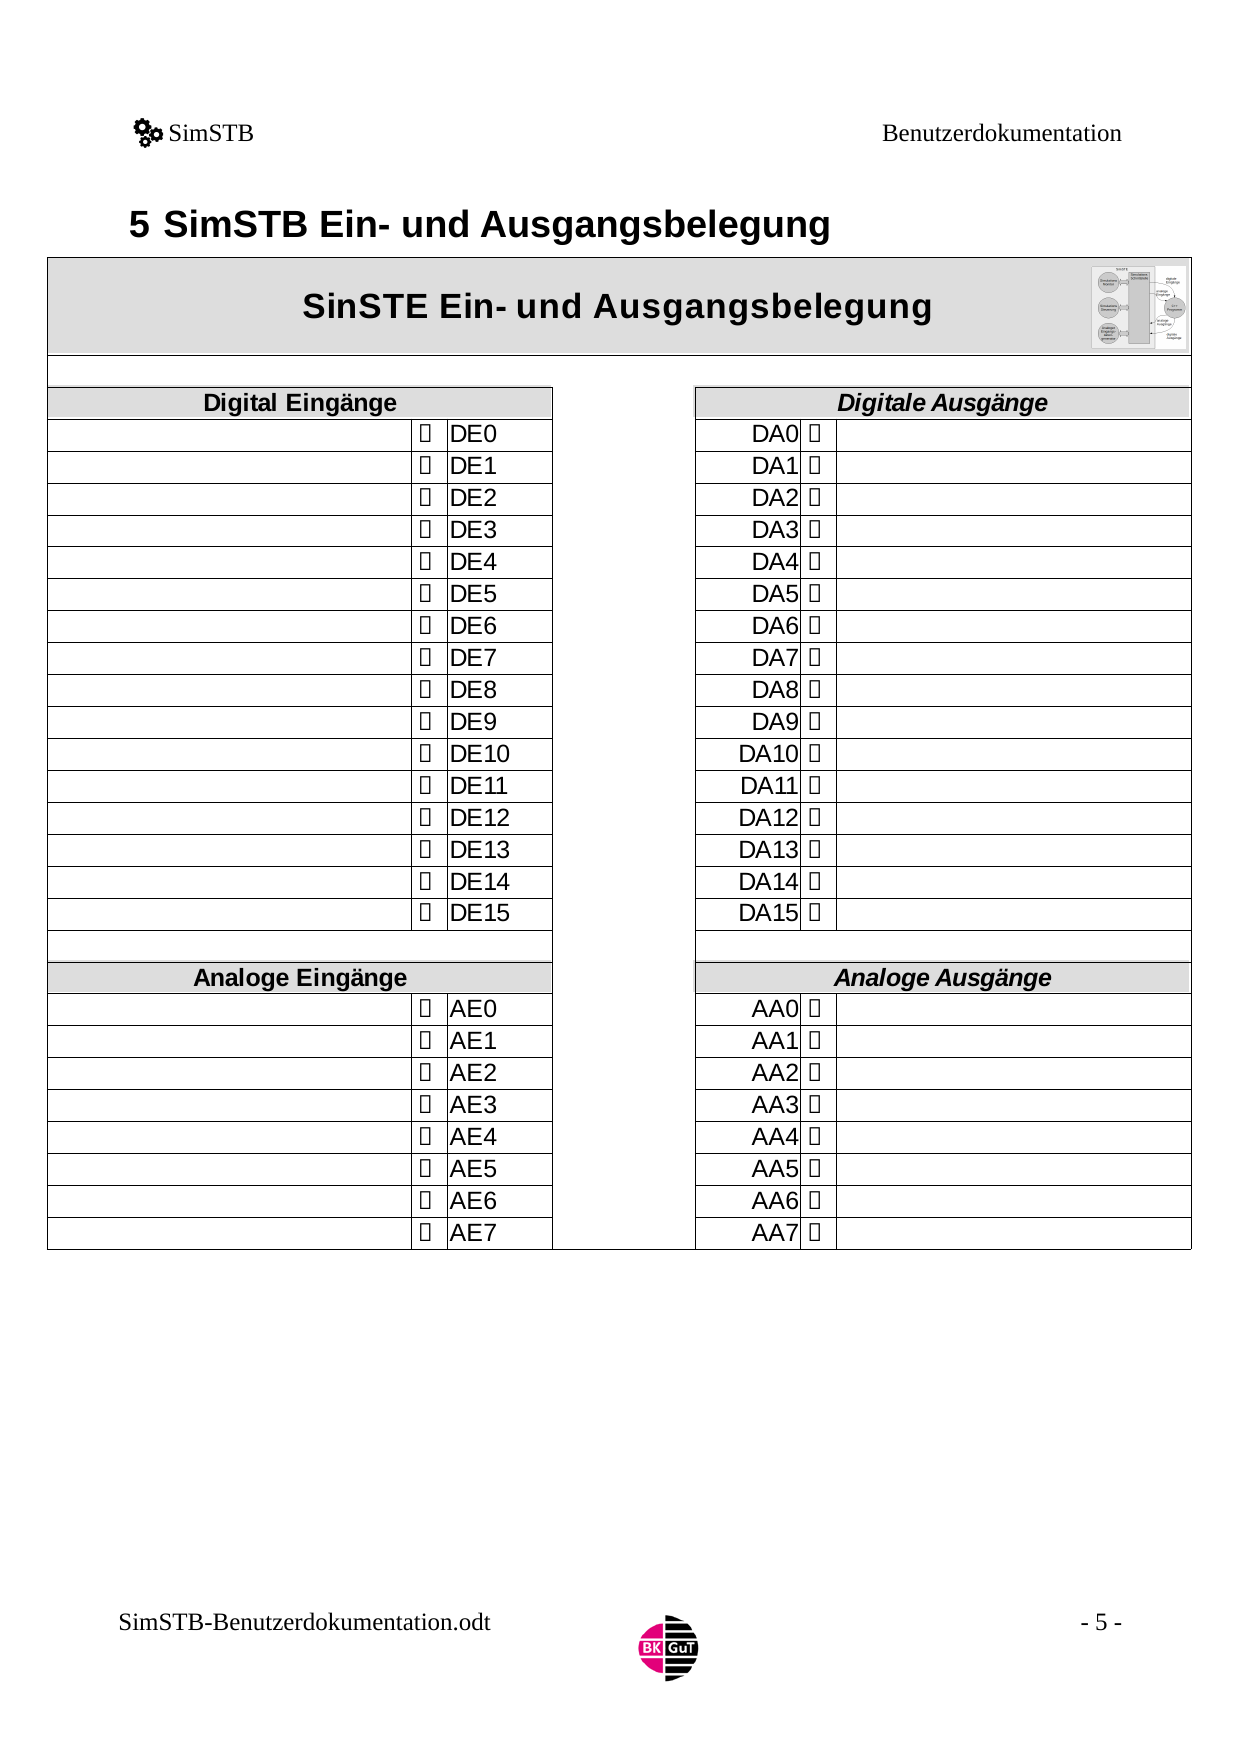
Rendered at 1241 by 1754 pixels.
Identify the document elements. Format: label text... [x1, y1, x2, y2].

picture [133, 118, 164, 148]
picture [620, 1606, 709, 1691]
subtitle SimSTB Ein- und Ausgangsbelegung [118, 201, 1122, 245]
